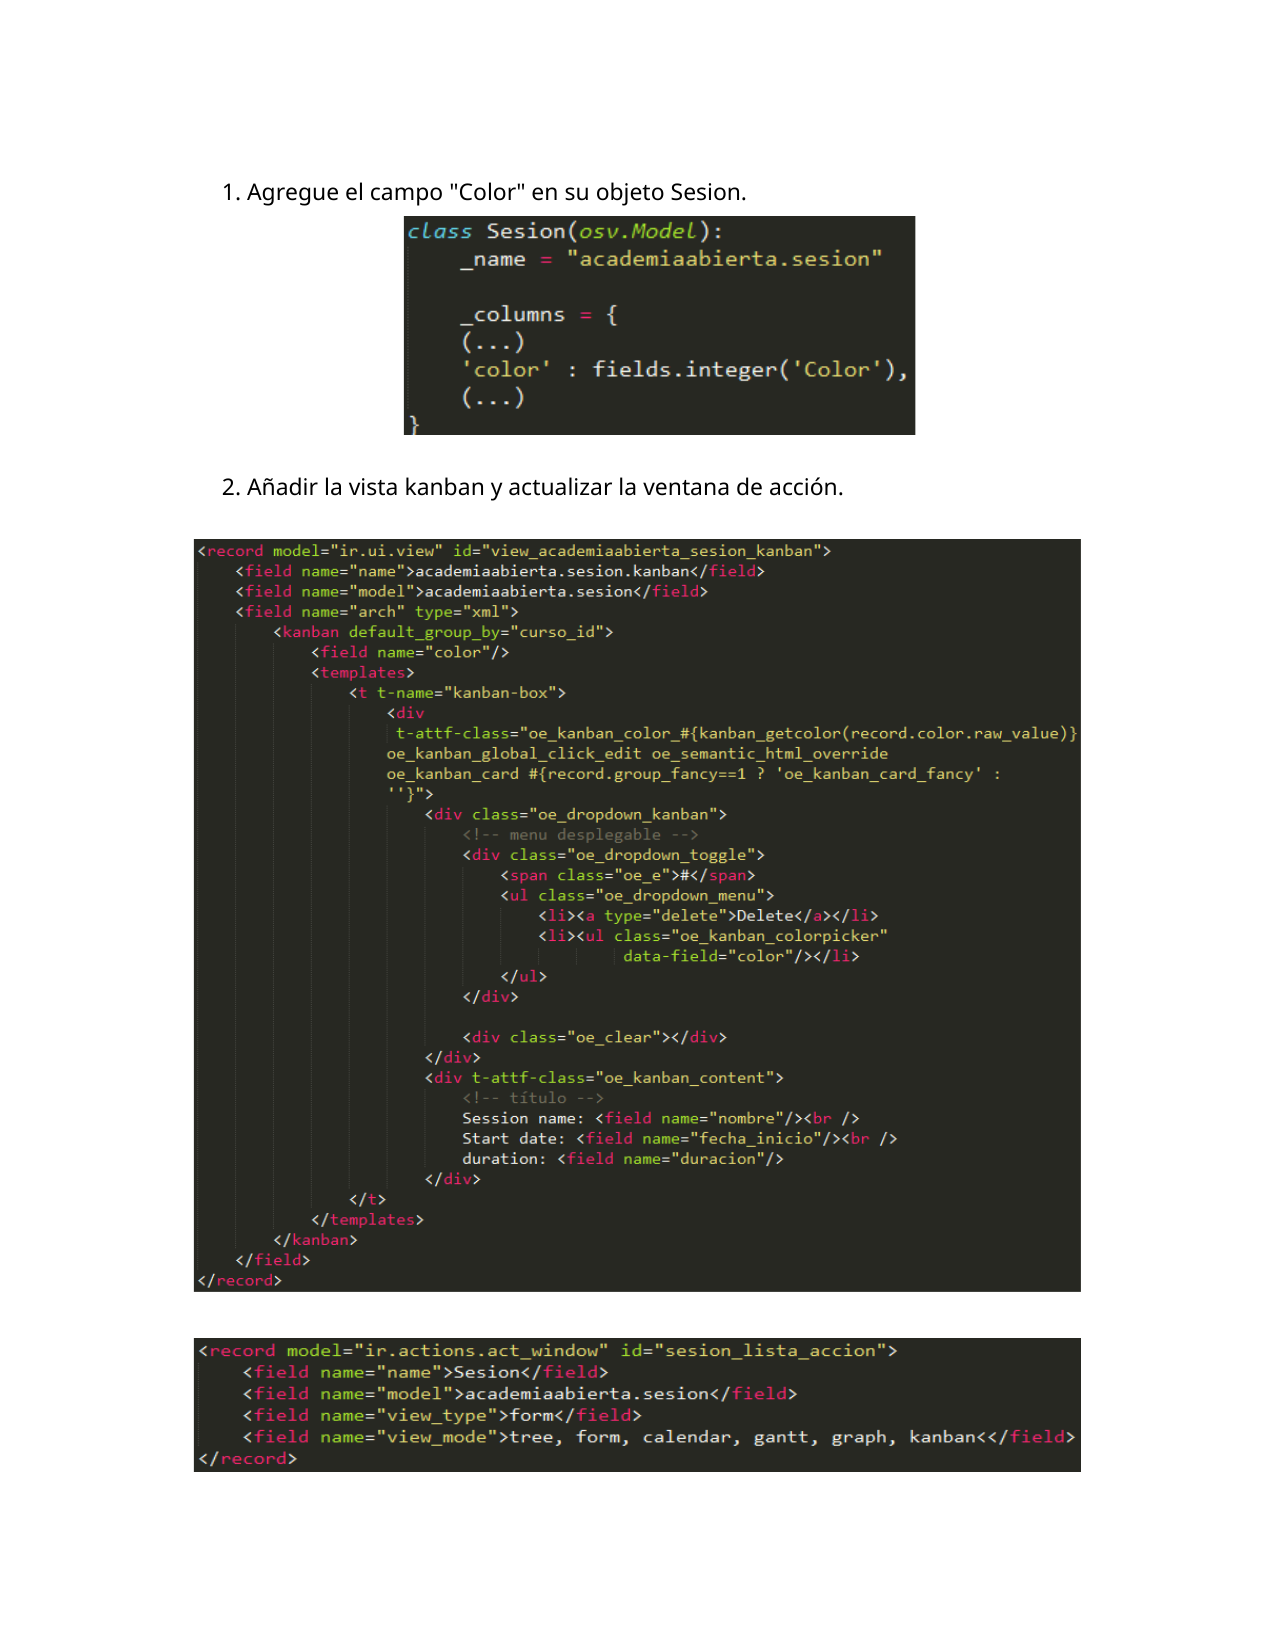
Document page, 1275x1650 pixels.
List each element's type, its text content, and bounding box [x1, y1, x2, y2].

picture [193, 1338, 1081, 1472]
text 2. Añadir la vista kanban y actualizar la ventana de acción. [222, 471, 1098, 502]
picture [403, 216, 916, 435]
picture [193, 539, 1082, 1293]
text 1. Agregue el campo "Color" en su objeto Sesion. [222, 176, 1098, 207]
